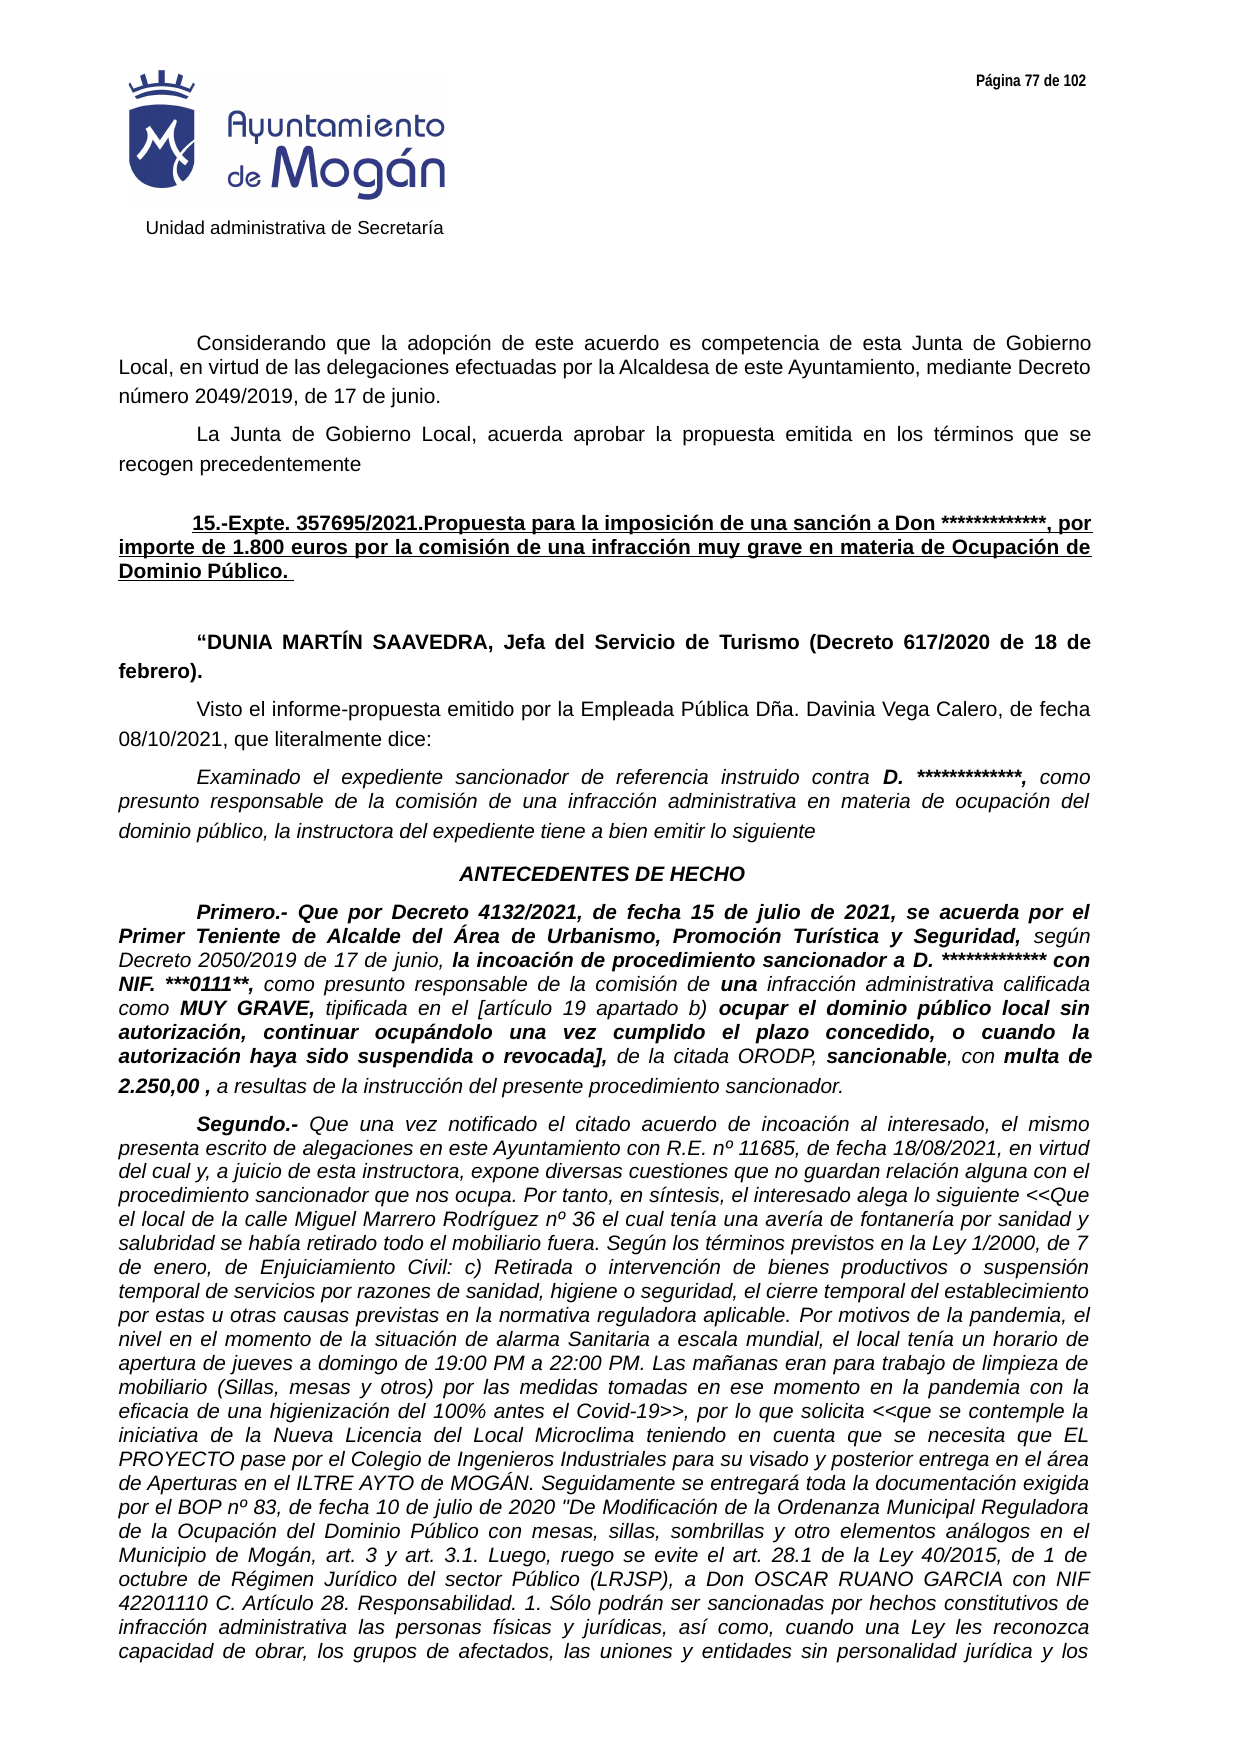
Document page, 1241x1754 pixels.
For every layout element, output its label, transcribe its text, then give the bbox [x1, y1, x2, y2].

text Primero.- Que por Decreto 4132/2021, de fecha 15 de julio de 2021, se acuerda por el Primer Teniente de Alcalde del Área de Urbanismo, Promoción Turística y Seguridad, según Decreto 2050/2019 de 17 de junio, la incoación de procedimiento sancionador a D. ************* con NIF. ***0111**, como presunto responsable de la comisión de una infracción administrativa calificada como MUY GRAVE, tipificada en el [artículo 19 apartado b) ocupar el dominio público local sin autorización, continuar ocupándolo una vez cumplido el plazo concedido, o cuando la autorización haya sido suspendida o revocada], de la citada ORODP, sancionable, con multa de 2.250,00 , a resultas de la instrucción del presente procedimiento sancionador. [118, 900, 1092, 1099]
text La Junta de Gobierno Local, acuerda aprobar la propuesta emitida en los términos que se recogen precedentemente [118, 422, 1092, 477]
text Dominio Público. [118, 557, 1092, 583]
text “DUNIA MARTÍN SAAVEDRA, Jefa del Servicio de Turismo (Decreto 617/2020 de 18 de febrero). [118, 630, 1092, 685]
text Segundo.- Que una vez notificado el citado acuerdo de incoación al interesado, el mismo presenta escrito de alegaciones en este Ayuntamiento con R.E. nº 11685, de fecha 18/08/2021, en virtud del cual y, a juicio de esta instructora, expone diversas cuestiones que no guardan relación alguna con el procedimiento sancionador que nos ocupa. Por tanto, en síntesis, el interesado alega lo siguiente <<Que el local de la calle Miguel Marrero Rodríguez nº 36 el cual tenía una avería de fontanería por sanidad y salubridad se había retirado todo el mobiliario fuera. Según los términos previstos en la Ley 1/2000, de 7 de enero, de Enjuiciamiento Civil: c) Retirada o intervención de bienes productivos o suspensión temporal de servicios por razones de sanidad, higiene o seguridad, el cierre temporal del establecimiento por estas u otras causas previstas en la normativa reguladora aplicable. Por motivos de la pandemia, el nivel en el momento de la situación de alarma Sanitaria a escala mundial, el local tenía un horario de apertura de jueves a domingo de 19:00 PM a 22:00 PM. Las mañanas eran para trabajo de limpieza de mobiliario (Sillas, mesas y otros) por las medidas tomadas en ese momento en la pandemia con la eficacia de una higienización del 100% antes el Covid-19>>, por lo que solicita <<que se contemple la iniciativa de la Nueva Licencia del Local Microclima teniendo en cuenta que se necesita que EL PROYECTO pase por el Colegio de Ingenieros Industriales para su visado y posterior entrega en el área de Aperturas en el ILTRE AYTO de MOGÁN. Seguidamente se entregará toda la documentación exigida por el BOP nº 83, de fecha 10 de julio de 2020 "De Modificación de la Ordenanza Municipal Reguladora de la Ocupación del Dominio Público con mesas, sillas, sombrillas y otro elementos análogos en el Municipio de Mogán, art. 3 y art. 3.1. Luego, ruego se evite el art. 28.1 de la Ley 40/2015, de 1 de octubre de Régimen Jurídico del sector Público (LRJSP), a Don OSCAR RUANO GARCIA con NIF 42201110 C. Artículo 28. Responsabilidad. 1. Sólo podrán ser sancionadas por hechos constitutivos de infracción administrativa las personas físicas y jurídicas, así como, cuando una Ley les reconozca capacidad de obrar, los grupos de afectados, las uniones y entidades sin personalidad jurídica y los [118, 1111, 1092, 1662]
picture [128, 70, 445, 206]
text 15.-Expte. 357695/2021.Propuesta para la imposición de una sanción a Don *************, por importe de 1.800 euros por la comisión de una infracción muy grave en materia de Ocupación de [118, 490, 1092, 556]
text Considerando que la adopción de este acuerdo es competencia de esta Junta de Gobierno Local, en virtud de las delegaciones efectuadas por la Alcaldesa de este Ayuntamiento, mediante Decreto número 2049/2019, de 17 de junio. [118, 331, 1092, 409]
text ANTECEDENTES DE HECHO [118, 856, 1092, 888]
text Visto el informe-propuesta emitido por la Empleada Pública Dña. Davinia Vega Calero, de fecha 08/10/2021, que literalmente dice: [118, 697, 1092, 752]
text Examinado el expediente sancionador de referencia instruido contra D. *************, como presunto responsable de la comisión de una infracción administrativa en materia de ocupación del dominio público, la instructora del expediente tiene a bien emitir lo siguiente [118, 765, 1092, 844]
